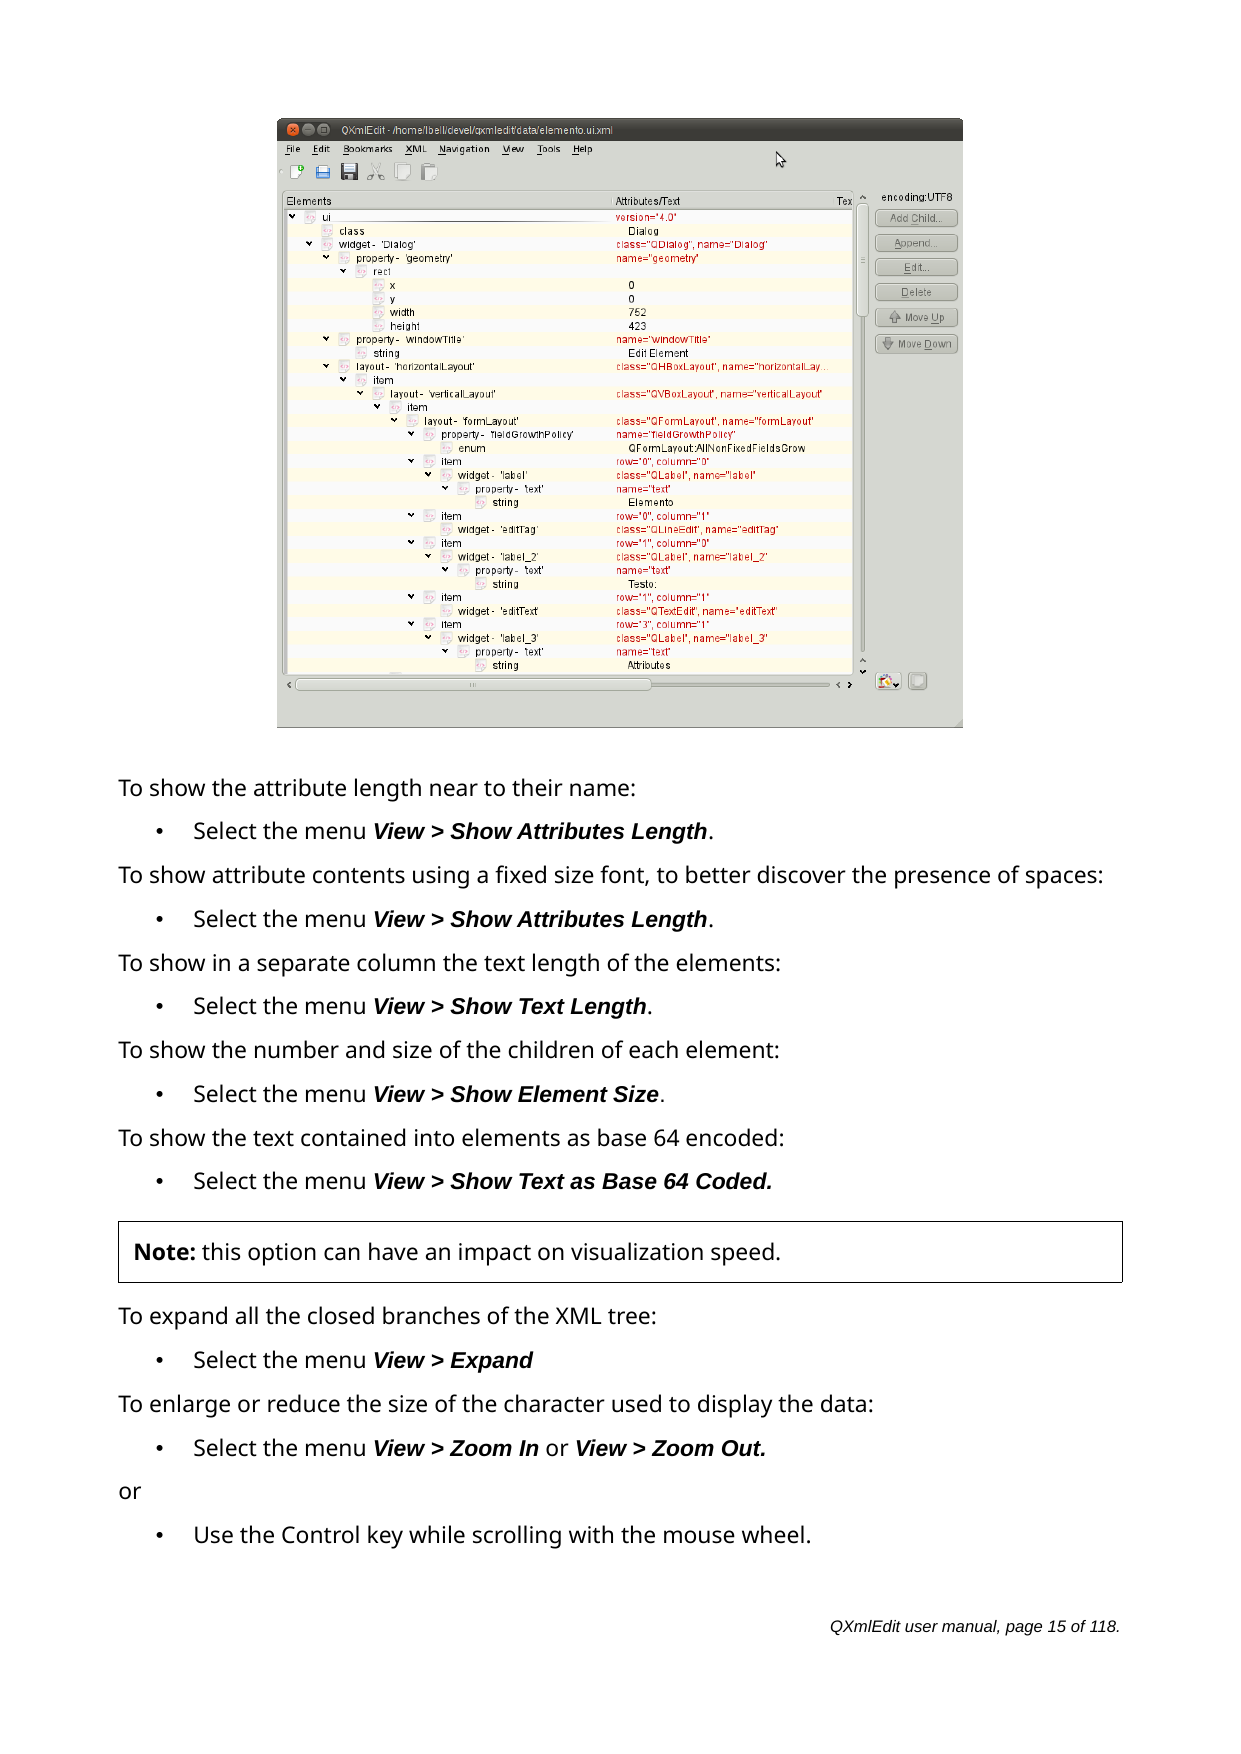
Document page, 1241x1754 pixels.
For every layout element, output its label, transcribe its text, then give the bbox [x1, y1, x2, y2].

list Select the menu View > Show Element Size. [156, 1078, 1122, 1109]
list Select the menu View > Show Text Length. [156, 990, 1122, 1022]
list Select the menu View > Show Attributes Length. [156, 903, 1122, 934]
list Use the Control key while scrolling with the mouse wheel. [156, 1519, 1122, 1550]
picture [277, 118, 963, 728]
text To show the attribute length near to their name: [118, 772, 1122, 803]
text To expand all the closed branches of the XML tree: [118, 1300, 1122, 1331]
text To show the text contained into elements as base 64 encoded: [118, 1122, 1122, 1153]
text To show the number and size of the children of each element: [118, 1034, 1122, 1065]
list Select the menu View > Show Attributes Length. [156, 815, 1122, 847]
text To enlarge or reduce the size of the character used to display the data: [118, 1388, 1122, 1419]
list Select the menu View > Zoom In or View > Zoom Out. [156, 1431, 1122, 1463]
text To show attribute contents using a fixed size font, to better discover the presence of spaces: [118, 859, 1122, 890]
list Select the menu View > Show Text as Base 64 Coded. [156, 1165, 1122, 1197]
text or [118, 1475, 1122, 1506]
text Note: this option can have an impact on visualization speed. [119, 1222, 1122, 1282]
list Select the menu View > Expand [156, 1344, 1122, 1375]
text To show in a separate column the text length of the elements: [118, 947, 1122, 978]
